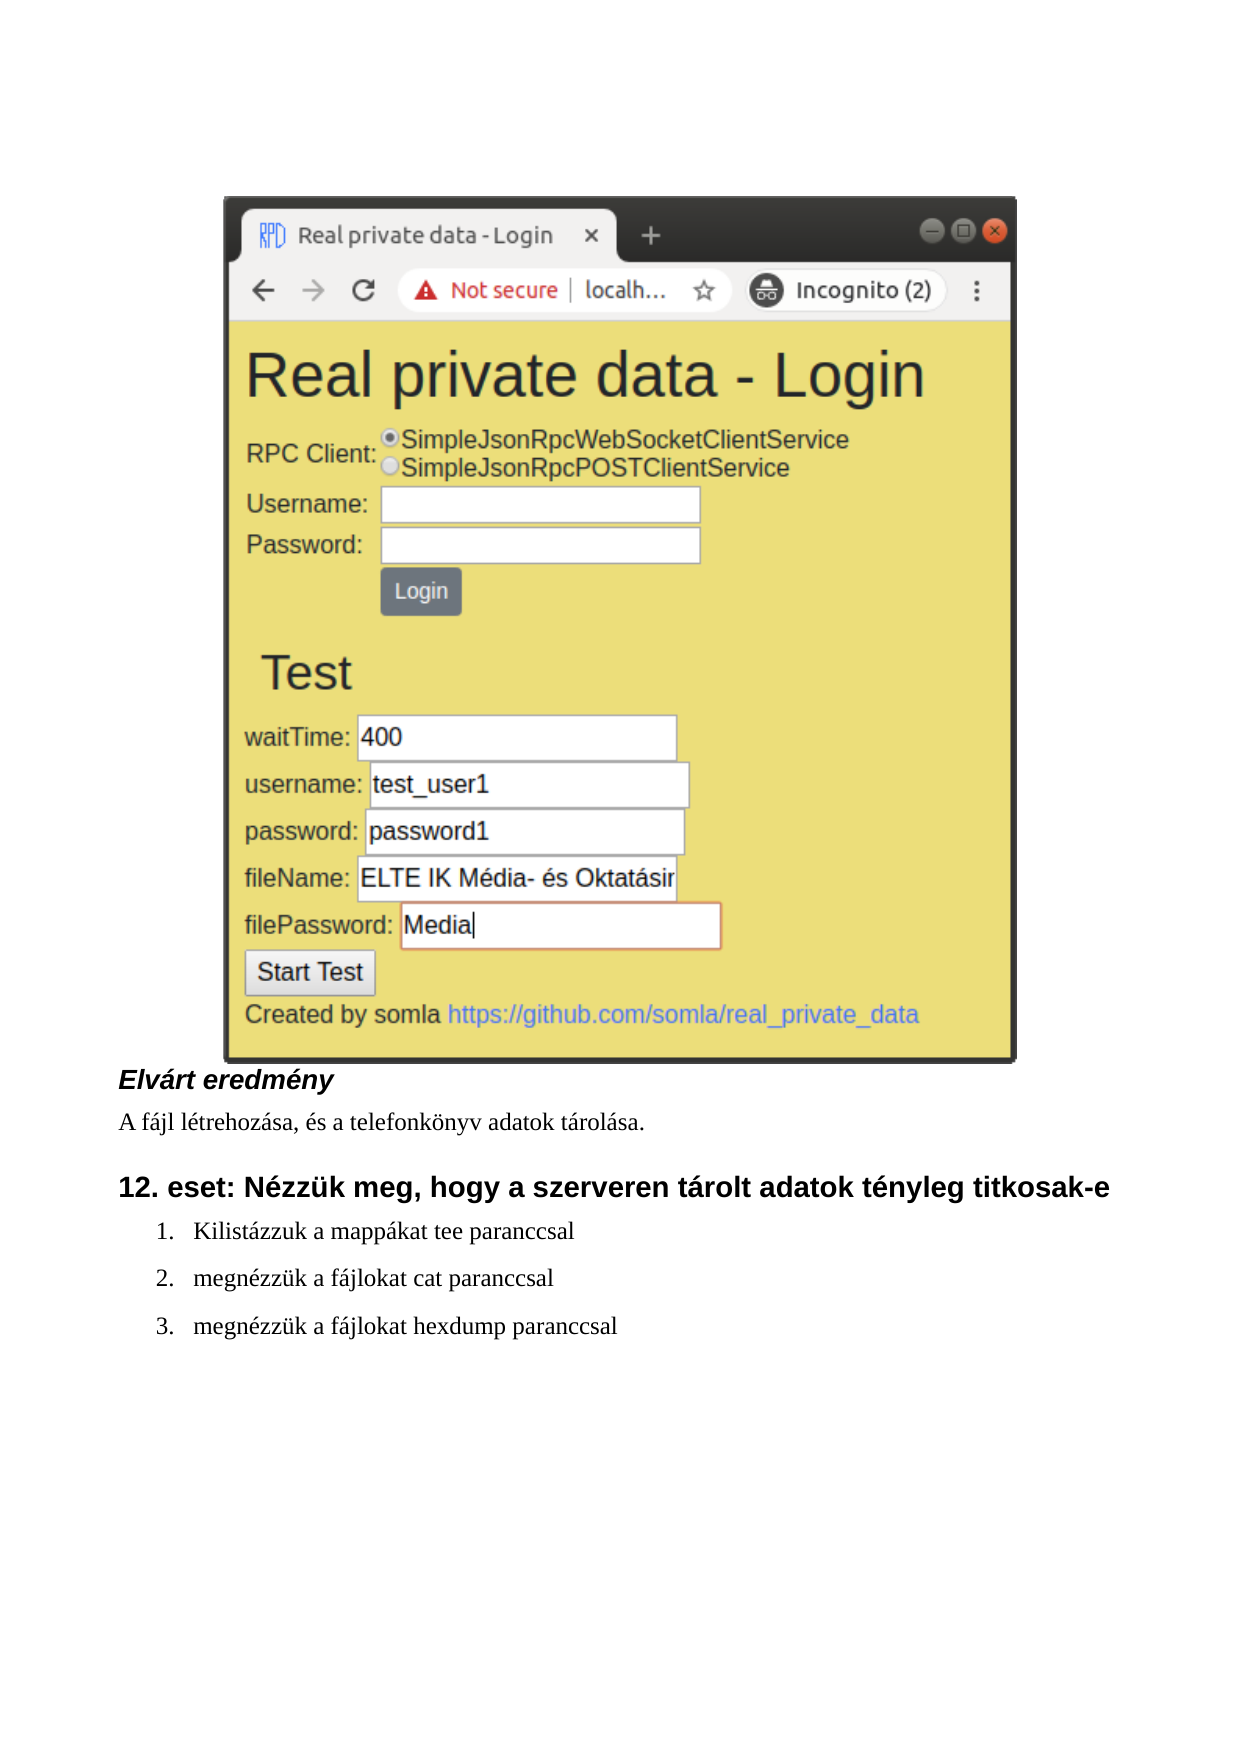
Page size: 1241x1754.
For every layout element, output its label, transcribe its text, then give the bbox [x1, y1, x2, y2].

list Kilistázzuk a mappákat tee paranccsal [156, 1216, 1122, 1245]
text A fájl létrehozása, és a telefonkönyv adatok tárolása. [118, 1107, 1122, 1136]
picture [223, 196, 1017, 1064]
subtitle 12. eset: Nézzük meg, hogy a szerveren tárolt adatok tényleg titkosak-e [118, 1170, 1122, 1203]
subtitle Elvárt eredmény [118, 732, 1122, 1095]
list megnézzük a fájlokat hexdump paranccsal [156, 1311, 1122, 1340]
list megnézzük a fájlokat cat paranccsal [156, 1263, 1122, 1292]
